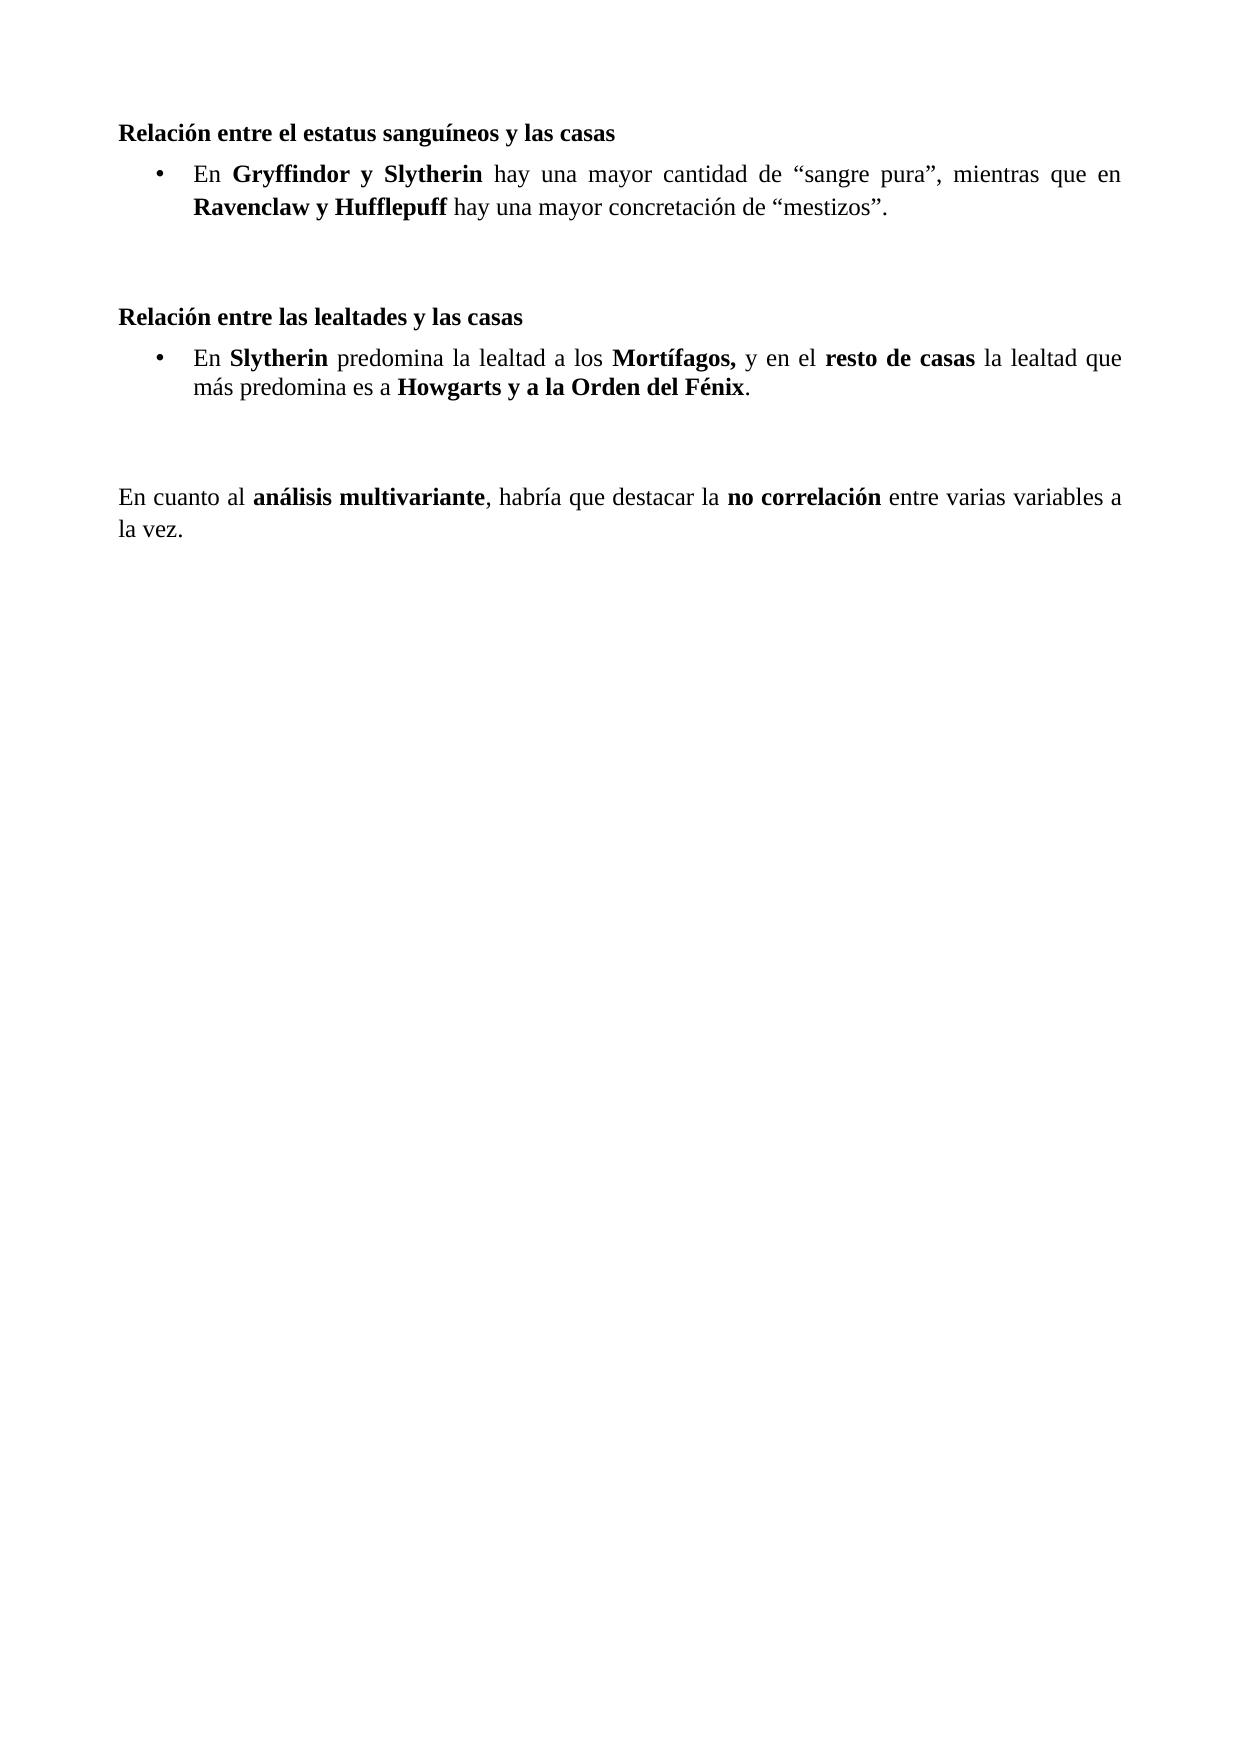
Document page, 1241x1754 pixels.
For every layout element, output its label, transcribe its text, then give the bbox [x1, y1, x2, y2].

list En Slytherin predomina la lealtad a los Mortífagos, y en el resto de casas la lealtad que más predomina es a Howgarts y a la Orden del Fénix. [156, 343, 1122, 401]
subtitle Relación entre el estatus sanguíneos y las casas [118, 118, 1122, 147]
subtitle Relación entre las lealtades y las casas [118, 302, 1122, 331]
text En cuanto al análisis multivariante, habría que destacar la no correlación entre varias variables a la vez. [118, 482, 1122, 543]
list En Gryffindor y Slytherin hay una mayor cantidad de “sangre pura”, mientras que en Ravenclaw y Hufflepuff hay una mayor concretación de “mestizos”. [156, 159, 1122, 221]
